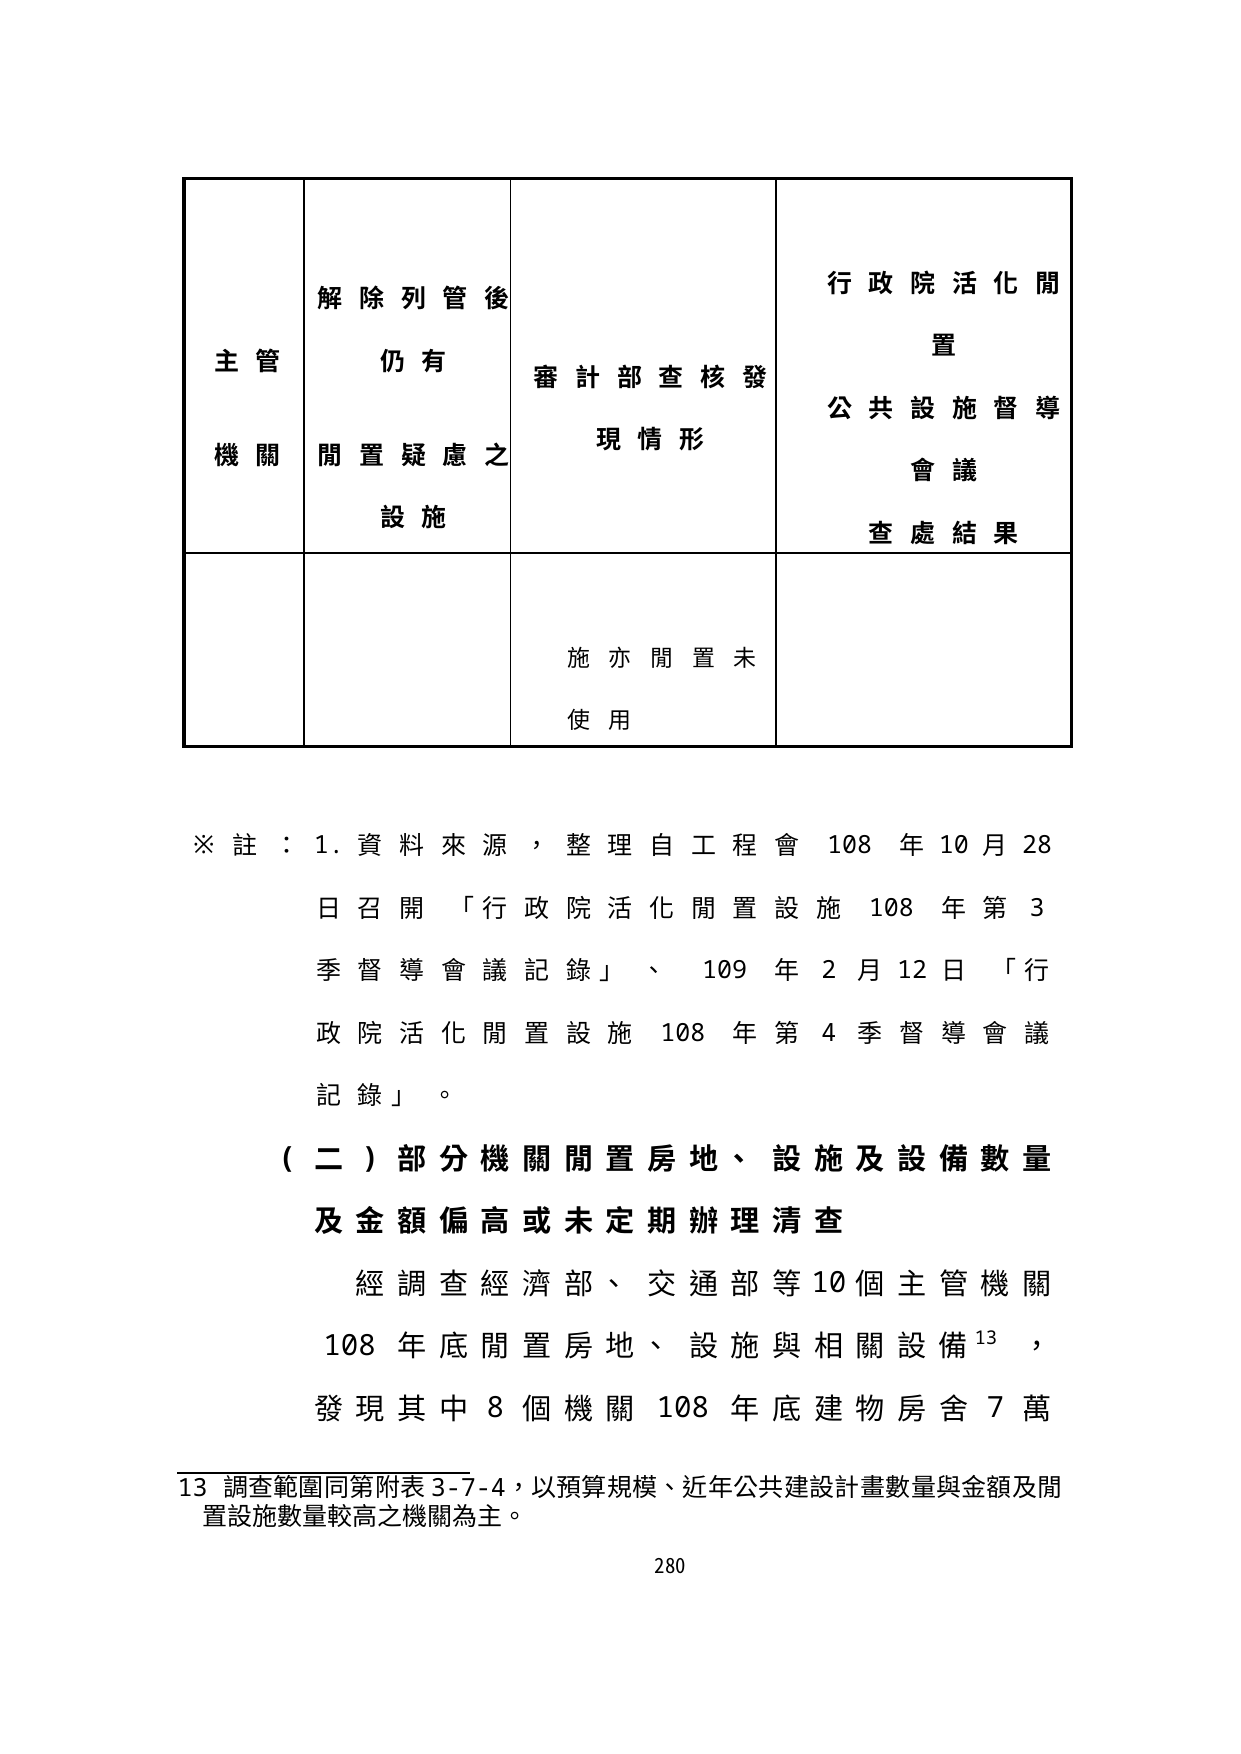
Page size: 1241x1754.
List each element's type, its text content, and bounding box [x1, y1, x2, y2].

text ※註：1.資料來源，整理自工程會108年10月28日召開「行政院活化閒置設施108年第3季督導會議記錄」、109年2月12日「行政院活化閒置設施108年第4季督導會議記錄」。 [183, 802, 1058, 1115]
table_header 解除列管後仍有 閒置疑慮之設施 [305, 180, 510, 552]
table_header 審計部查核發現情形 [511, 180, 775, 552]
text 調查範圍同第附表3-7-4，以預算規模、近年公共建設計畫數量與金額及閒置設施數量較高之機關為主。 [177, 1473, 1063, 1532]
table_cell [777, 554, 1070, 745]
table_cell 施亦閒置未使用 [511, 554, 775, 745]
table_header 行政院活化閒置 公共設施督導會議 查處結果 [777, 180, 1070, 552]
text (二)部分機關閒置房地、設施及設備數量及金額偏高或未定期辦理清查 [242, 1115, 1058, 1240]
table_cell [305, 554, 510, 745]
text 經調查經濟部、交通部等10個主管機關108年底閒置房地、設施與相關設備，發現其中8個機關108年底建物房舍7萬 [271, 1240, 1058, 1427]
table_header 主管 機關 [186, 180, 303, 552]
table_cell [186, 554, 303, 745]
